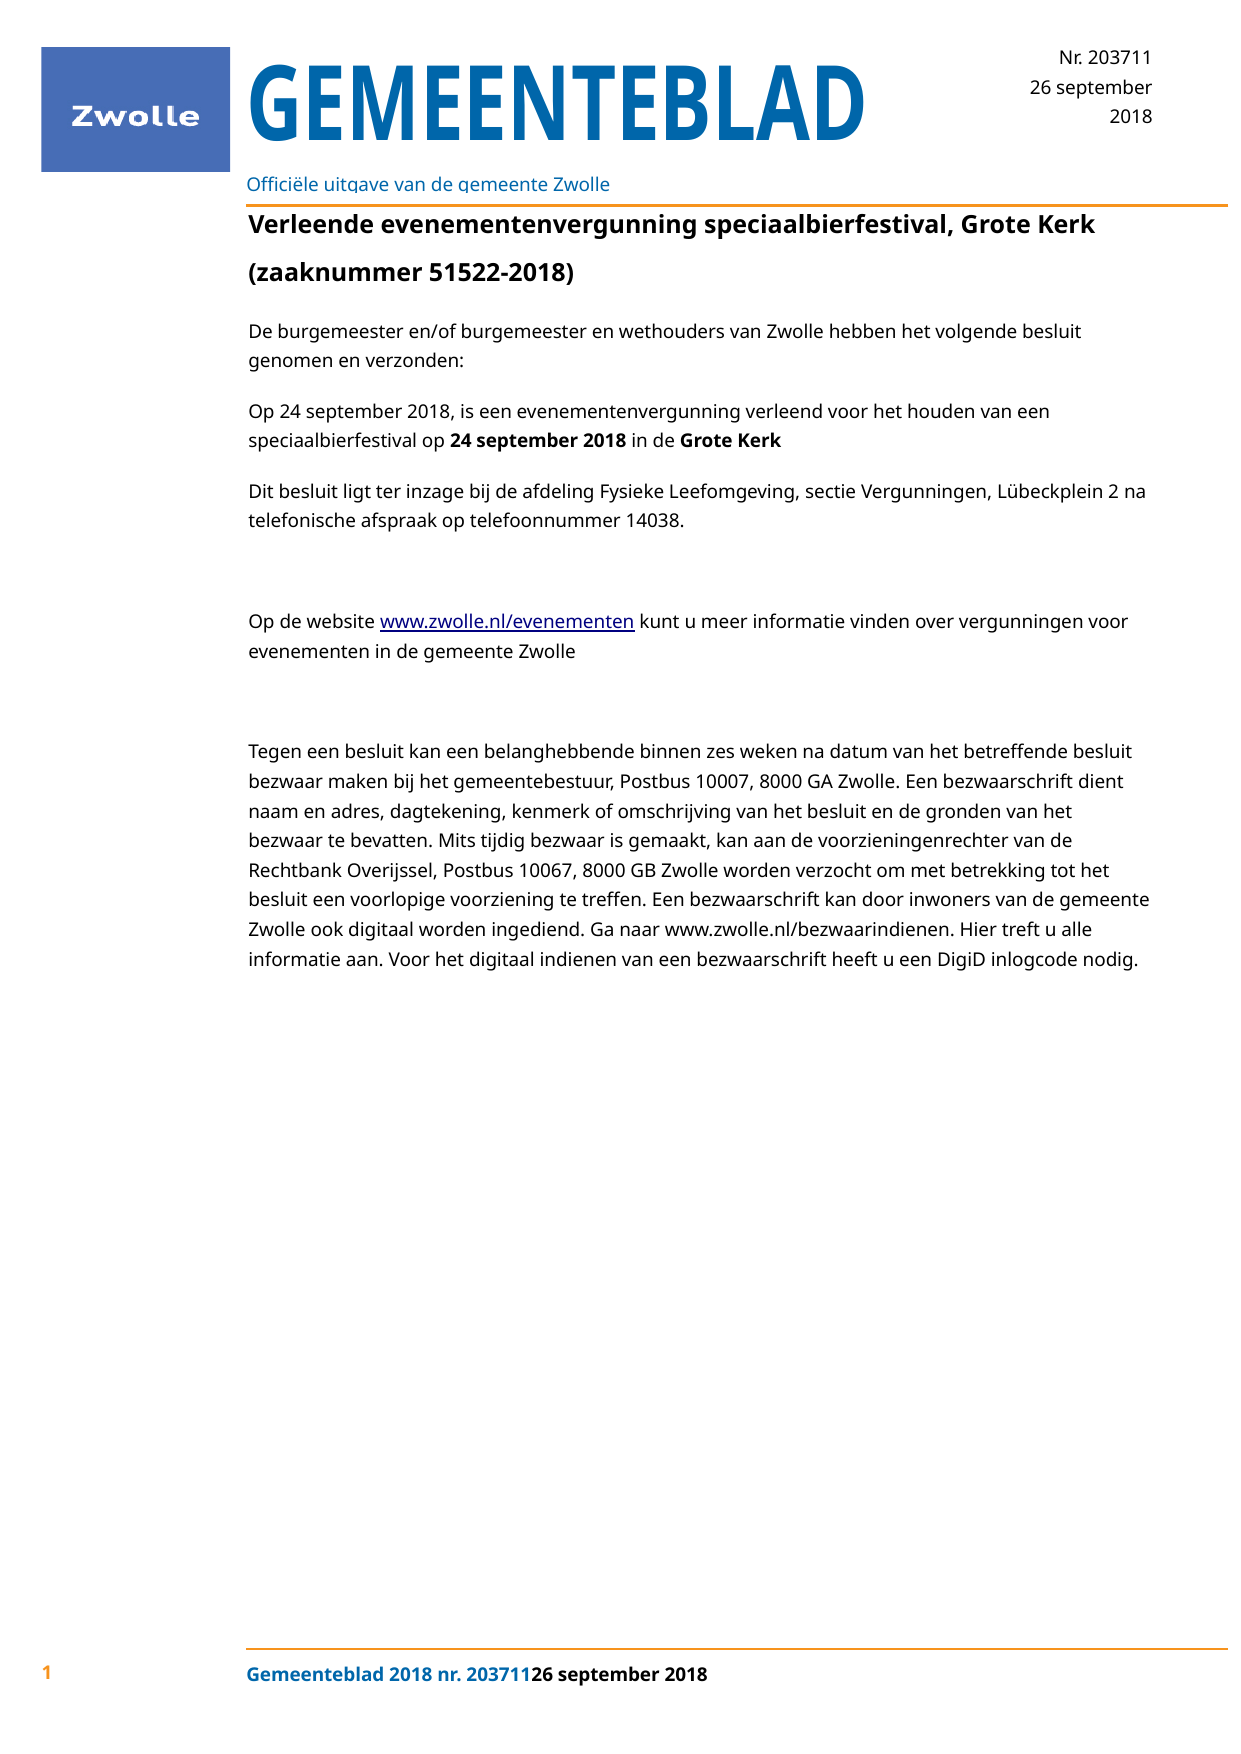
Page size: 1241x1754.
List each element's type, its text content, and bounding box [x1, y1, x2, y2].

text Tegen een besluit kan een belanghebbende binnen zes weken na datum van het betreffende besluit bezwaar maken bij het gemeentebestuur, Postbus 10007, 8000 GA Zwolle. Een bezwaarschrift dient naam en adres, dagtekening, kenmerk of omschrijving van het besluit en de gronden van het bezwaar te bevatten. Mits tijdig bezwaar is gemaakt, kan aan de voorzieningenrechter van de Rechtbank Overijssel, Postbus 10067, 8000 GB Zwolle worden verzocht om met betrekking tot het besluit een voorlopige voorziening te treffen. Een bezwaarschrift kan door inwoners van de gemeente Zwolle ook digitaal worden ingediend. Ga naar www.zwolle.nl/bezwaarindienen. Hier treft u alle informatie aan. Voor het digitaal indienen van een bezwaarschrift heeft u een DigiD inlogcode nodig. [248, 739, 1152, 972]
text De burgemeester en/of burgemeester en wethouders van Zwolle hebben het volgende besluit genomen en verzonden: [248, 318, 1152, 373]
picture [41, 47, 231, 172]
text Op de website www.zwolle.nl/evenementen kunt u meer informatie vinden over vergunningen voor evenementen in de gemeente Zwolle [248, 608, 1152, 664]
text Op 24 september 2018, is een evenementenvergunning verleend voor het houden van een speciaalbierfestival op 24 september 2018 in de Grote Kerk [248, 398, 1152, 453]
text Dit besluit ligt ter inzage bij de afdeling Fysieke Leefomgeving, sectie Vergunningen, Lübeckplein 2 na telefonische afspraak op telefoonnummer 14038. [248, 478, 1152, 533]
text Verleende evenementenvergunning speciaalbierfestival, Grote Kerk (zaaknummer 51522-2018) [248, 207, 1152, 288]
